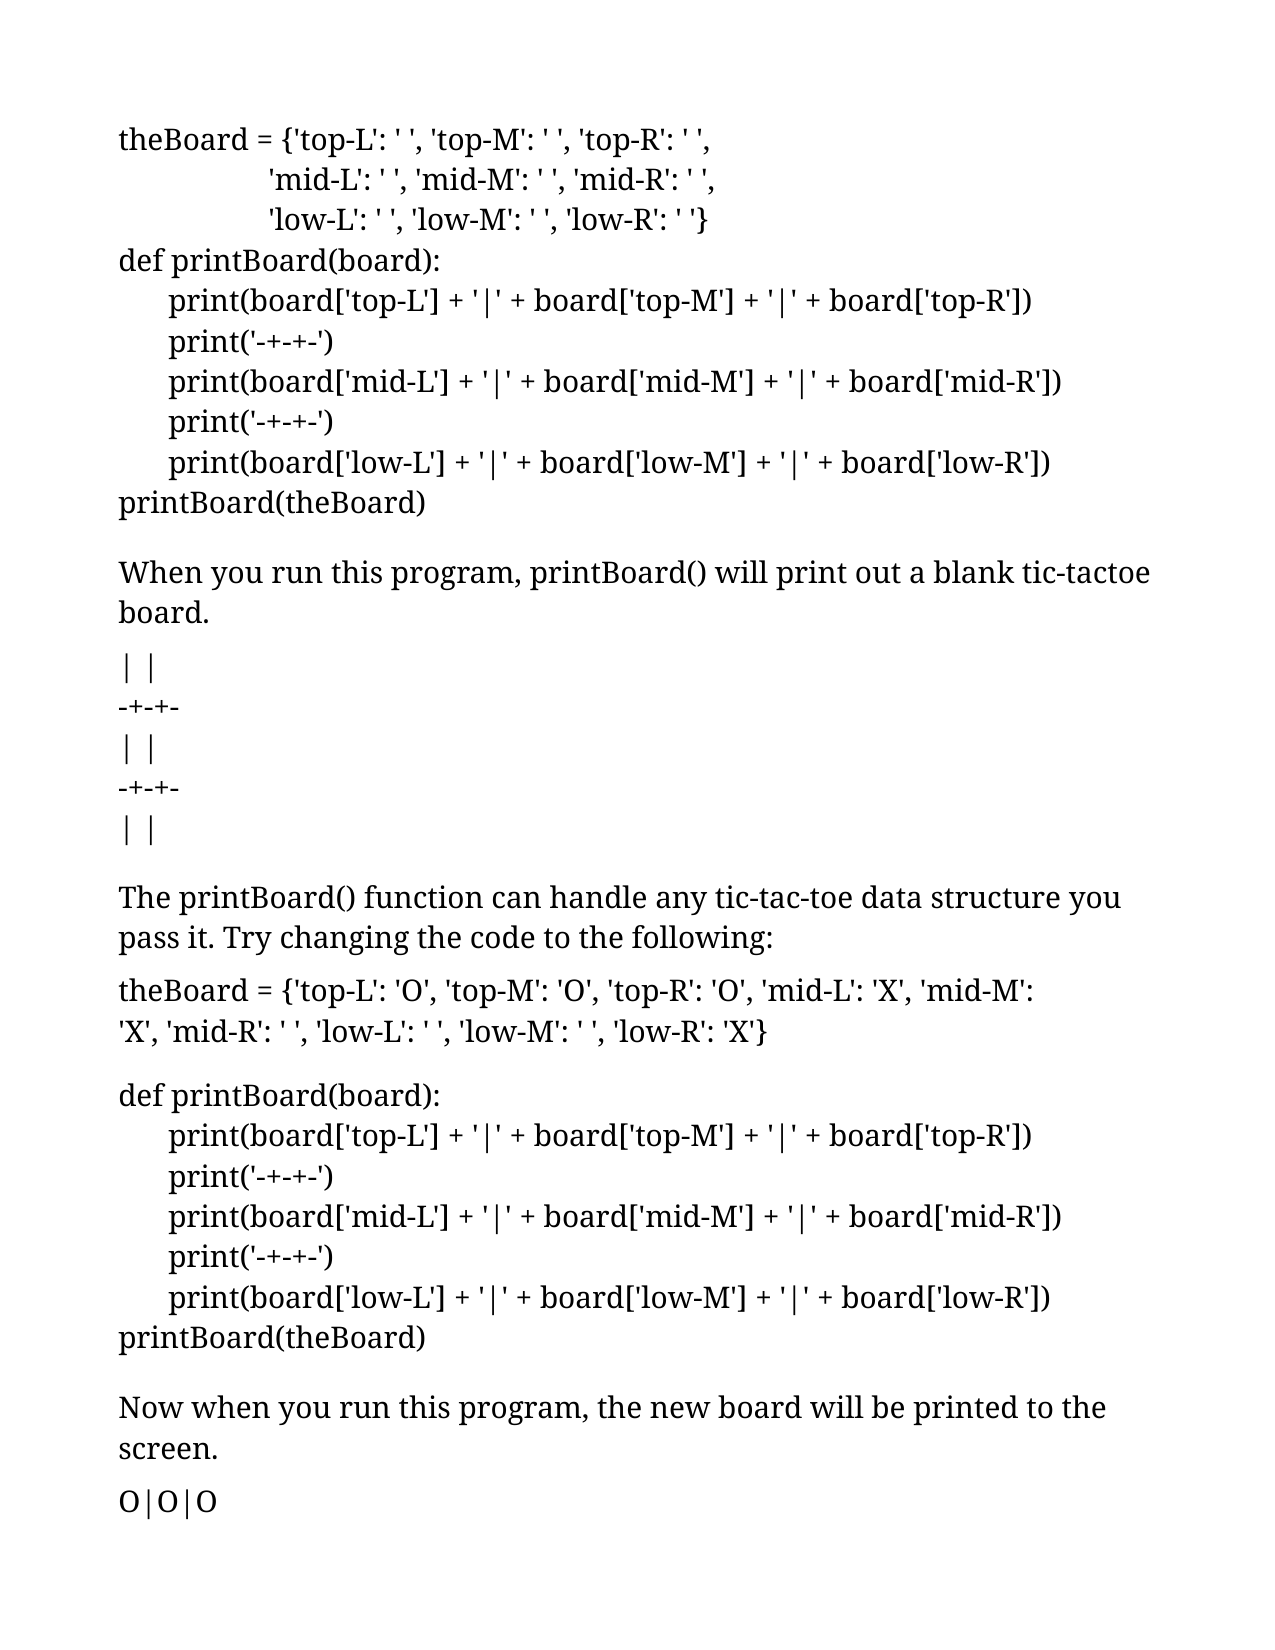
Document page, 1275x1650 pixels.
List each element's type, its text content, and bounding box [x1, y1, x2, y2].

text Now when you run this program, the new board will be printed to the screen. [118, 1387, 1157, 1468]
text printBoard(theBoard) [118, 1317, 1157, 1357]
text theBoard = {'top-L': 'O', 'top-M': 'O', 'top-R': 'O', 'mid-L': 'X', 'mid-M': [118, 970, 1157, 1010]
text 'low-L': ' ', 'low-M': ' ', 'low-R': ' '} [118, 199, 1157, 239]
text | | [118, 726, 1157, 766]
text print(board['top-L'] + '|' + board['top-M'] + '|' + board['top-R']) [118, 280, 1157, 320]
text print('-+-+-') [118, 401, 1157, 441]
text def printBoard(board): [118, 239, 1157, 280]
text printBoard(theBoard) [118, 482, 1157, 522]
text print(board['mid-L'] + '|' + board['mid-M'] + '|' + board['mid-R']) [118, 361, 1157, 401]
text | | [118, 645, 1157, 686]
text 'X', 'mid-R': ' ', 'low-L': ' ', 'low-M': ' ', 'low-R': 'X'} [118, 1010, 1157, 1051]
text def printBoard(board): [118, 1074, 1157, 1115]
text theBoard = {'top-L': ' ', 'top-M': ' ', 'top-R': ' ', [118, 118, 1157, 158]
text -+-+- [118, 686, 1157, 726]
text print('-+-+-') [118, 1155, 1157, 1196]
text When you run this program, printBoard() will print out a blank tic-tactoe board. [118, 552, 1157, 633]
text | | [118, 807, 1157, 847]
text O|O|O [118, 1480, 1157, 1521]
text 'mid-L': ' ', 'mid-M': ' ', 'mid-R': ' ', [118, 158, 1157, 199]
text The printBoard() function can handle any tic-tac-toe data structure you pass it. Try changing the code to the following: [118, 877, 1157, 957]
text print(board['mid-L'] + '|' + board['mid-M'] + '|' + board['mid-R']) [118, 1196, 1157, 1236]
text print('-+-+-') [118, 320, 1157, 361]
text -+-+- [118, 766, 1157, 807]
text print(board['top-L'] + '|' + board['top-M'] + '|' + board['top-R']) [118, 1115, 1157, 1155]
text print(board['low-L'] + '|' + board['low-M'] + '|' + board['low-R']) [118, 1277, 1157, 1317]
text print(board['low-L'] + '|' + board['low-M'] + '|' + board['low-R']) [118, 441, 1157, 482]
text print('-+-+-') [118, 1236, 1157, 1277]
